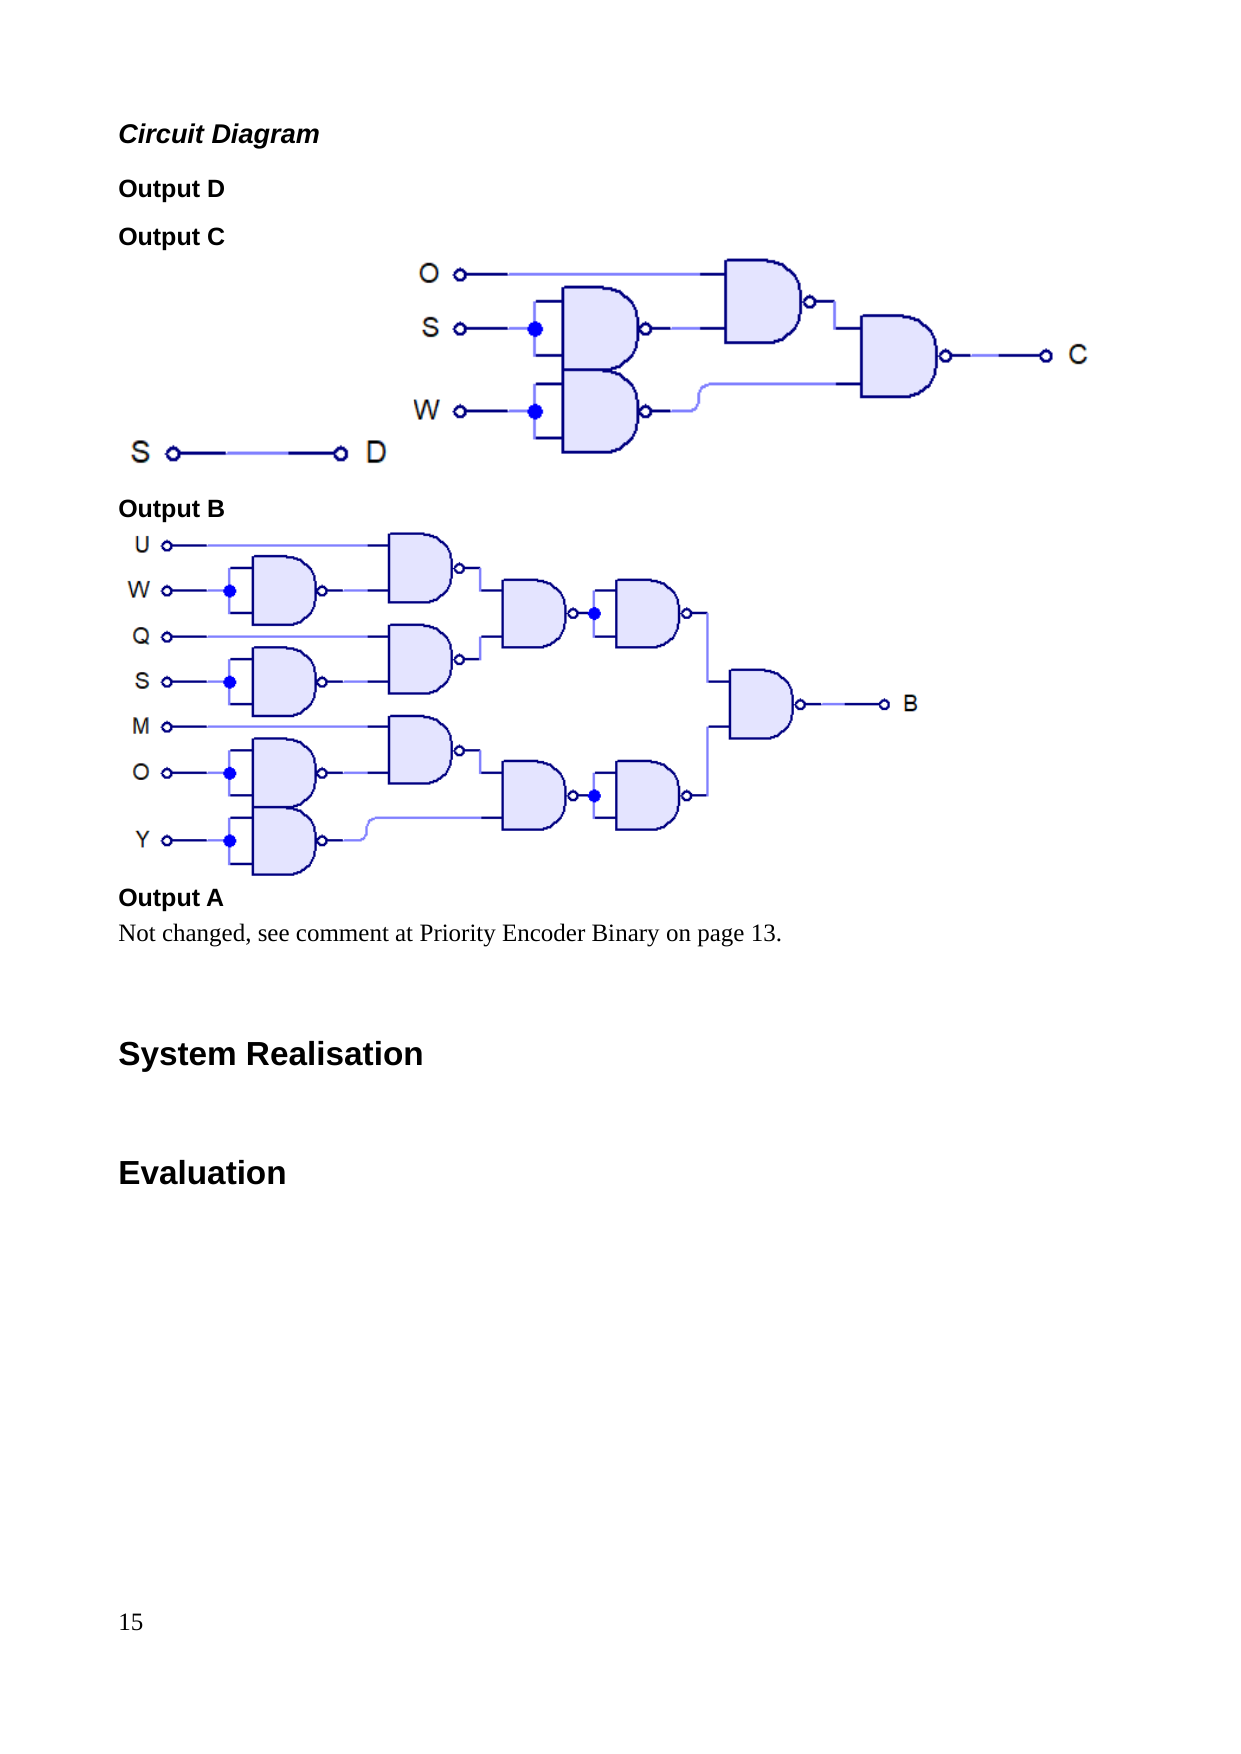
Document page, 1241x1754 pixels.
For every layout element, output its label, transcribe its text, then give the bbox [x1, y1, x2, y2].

subtitle Output B [118, 495, 1122, 523]
subtitle Circuit Diagram [118, 118, 1122, 149]
subtitle Output D [118, 174, 1122, 203]
subtitle Output C [118, 222, 1122, 251]
subtitle Output A [118, 883, 1122, 912]
picture [118, 256, 1098, 495]
subtitle System Realisation [118, 1034, 1122, 1072]
subtitle Evaluation [118, 1153, 1122, 1192]
text Not changed, see comment at Priority Encoder Binary on page 13. [118, 918, 1122, 947]
picture [118, 529, 923, 883]
